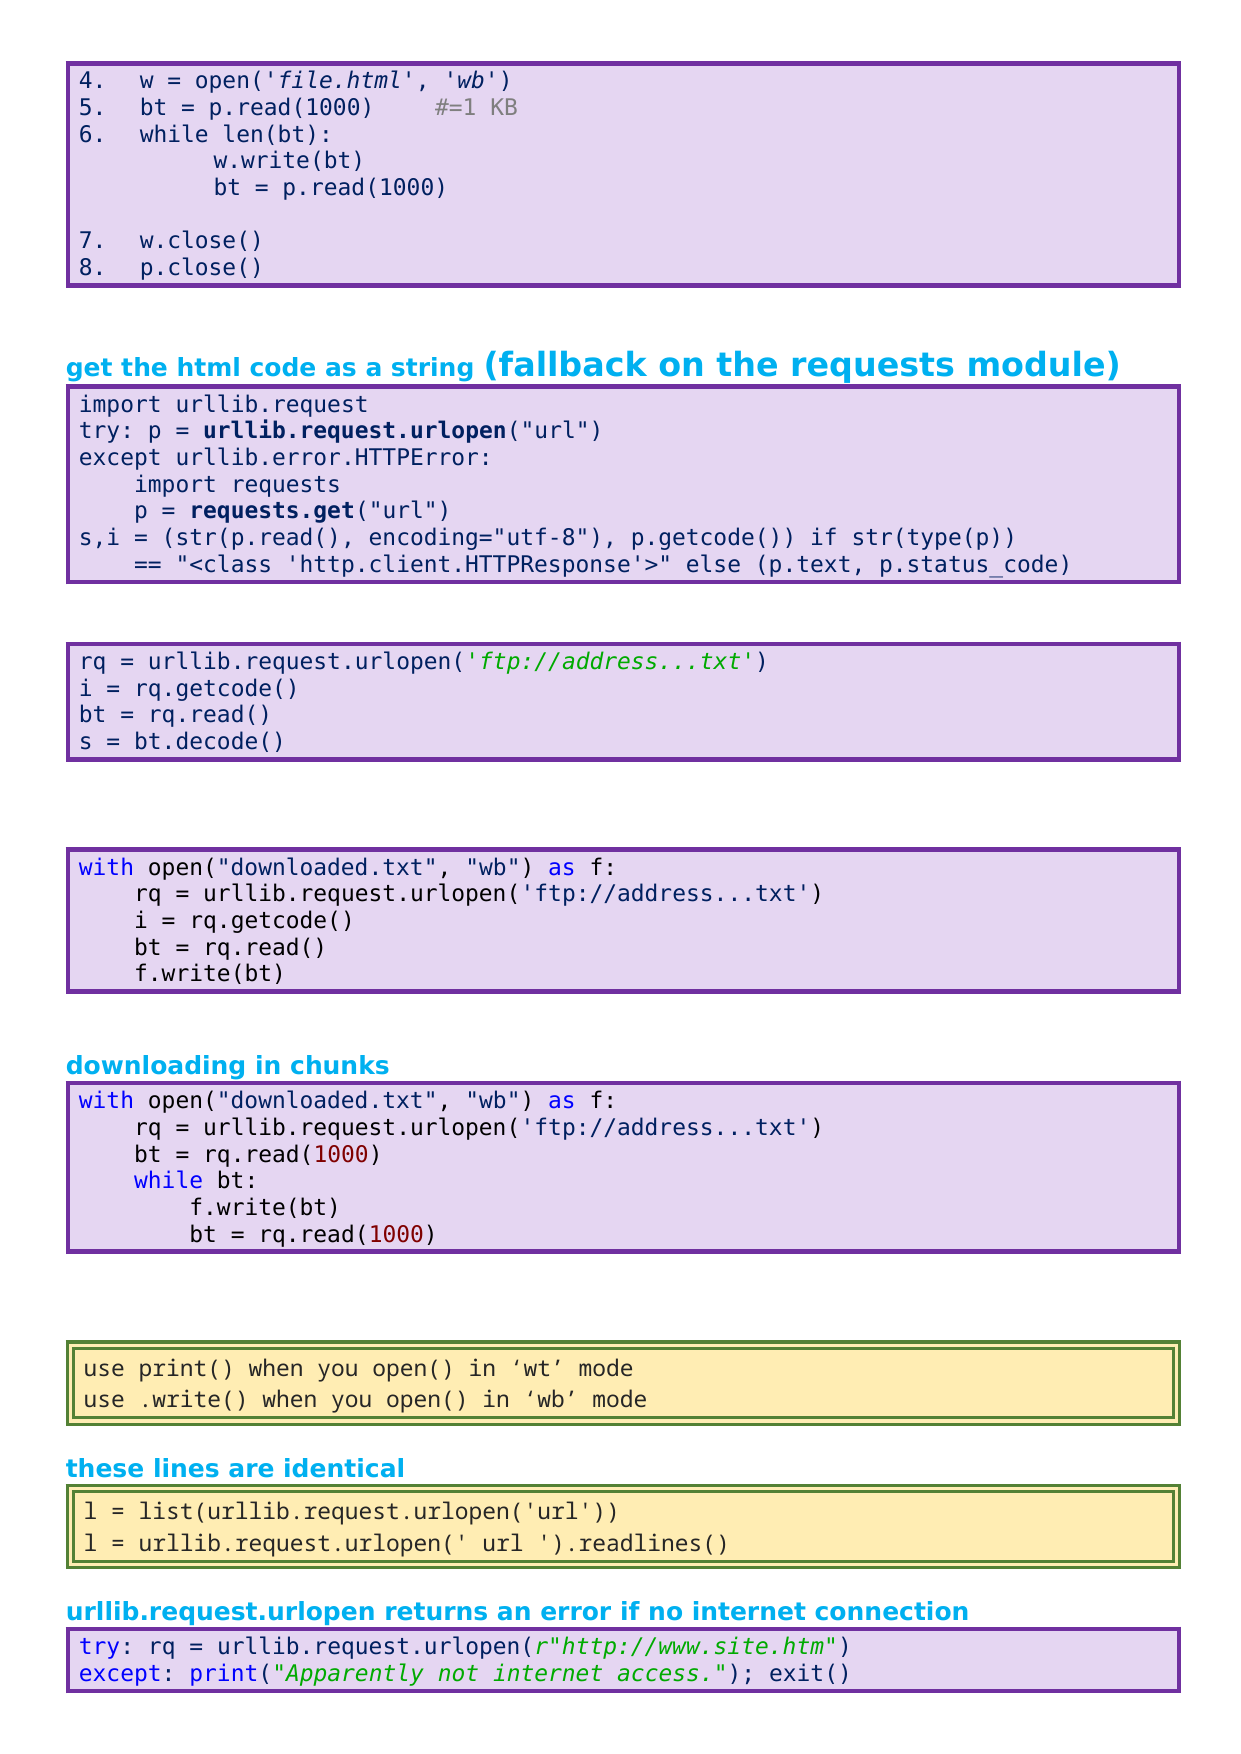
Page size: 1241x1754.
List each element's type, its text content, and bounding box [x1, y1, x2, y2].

title these lines are identical [66, 1454, 1181, 1484]
text rq = urllib.request.urlopen('ftp://address...txt') [70, 646, 1177, 668]
text with open("downloaded.txt", "wb") as f: [70, 1085, 1177, 1107]
text == "<class 'http.client.HTTPResponse'>" else (p.text, p.status_code) [70, 544, 1177, 580]
text i = rq.getcode() [70, 900, 1177, 927]
text import requests [70, 464, 1177, 491]
text s = bt.decode() [70, 722, 1177, 757]
text try: p = urllib.request.urlopen("url") [70, 411, 1177, 437]
text f.write(bt) [70, 1187, 1177, 1214]
text bt = rq.read(1000) [70, 1134, 1177, 1161]
text l = list(urllib.request.urlopen('url')) [69, 1487, 1178, 1515]
text f.write(bt) [70, 954, 1177, 989]
text rq = urllib.request.urlopen('ftp://address...txt') [70, 1107, 1177, 1134]
text bt = rq.read() [70, 927, 1177, 954]
text while bt: [70, 1161, 1177, 1187]
text use .write() when you open() in ‘wb’ mode [69, 1372, 1178, 1423]
text w.write(bt) [70, 141, 1177, 168]
text i = rq.getcode() [70, 668, 1177, 695]
text p = requests.get("url") [70, 491, 1177, 517]
text except: print("Apparently not internet access."); exit() [70, 1653, 1177, 1689]
text import urllib.request [70, 389, 1177, 411]
text 4. w = open('file.html', 'wb') [70, 66, 1177, 88]
text bt = p.read(1000) [70, 168, 1177, 194]
title urllib.request.urlopen returns an error if no internet connection [66, 1597, 1181, 1627]
text except urllib.error.HTTPError: [70, 437, 1177, 464]
text 8. p.close() [70, 248, 1177, 283]
text use print() when you open() in ‘wt’ mode [69, 1344, 1178, 1372]
text try: rq = urllib.request.urlopen(r"http://www.site.htm") [70, 1631, 1177, 1653]
text l = urllib.request.urlopen(' url ').readlines() [69, 1515, 1178, 1566]
text with open("downloaded.txt", "wb") as f: [70, 852, 1177, 874]
text rq = urllib.request.urlopen('ftp://address...txt') [70, 874, 1177, 900]
text 6. while len(bt): [70, 114, 1177, 141]
text bt = rq.read(1000) [70, 1214, 1177, 1249]
title downloading in chunks [66, 1051, 1181, 1081]
text s,i = (str(p.read(), encoding="utf-8"), p.getcode()) if str(type(p)) [70, 517, 1177, 544]
text 7. w.close() [70, 221, 1177, 248]
text bt = rq.read() [70, 695, 1177, 722]
text 5. bt = p.read(1000) #=1 KB [70, 88, 1177, 114]
title get the html code as a string (fallback on the requests module) [66, 345, 1181, 384]
